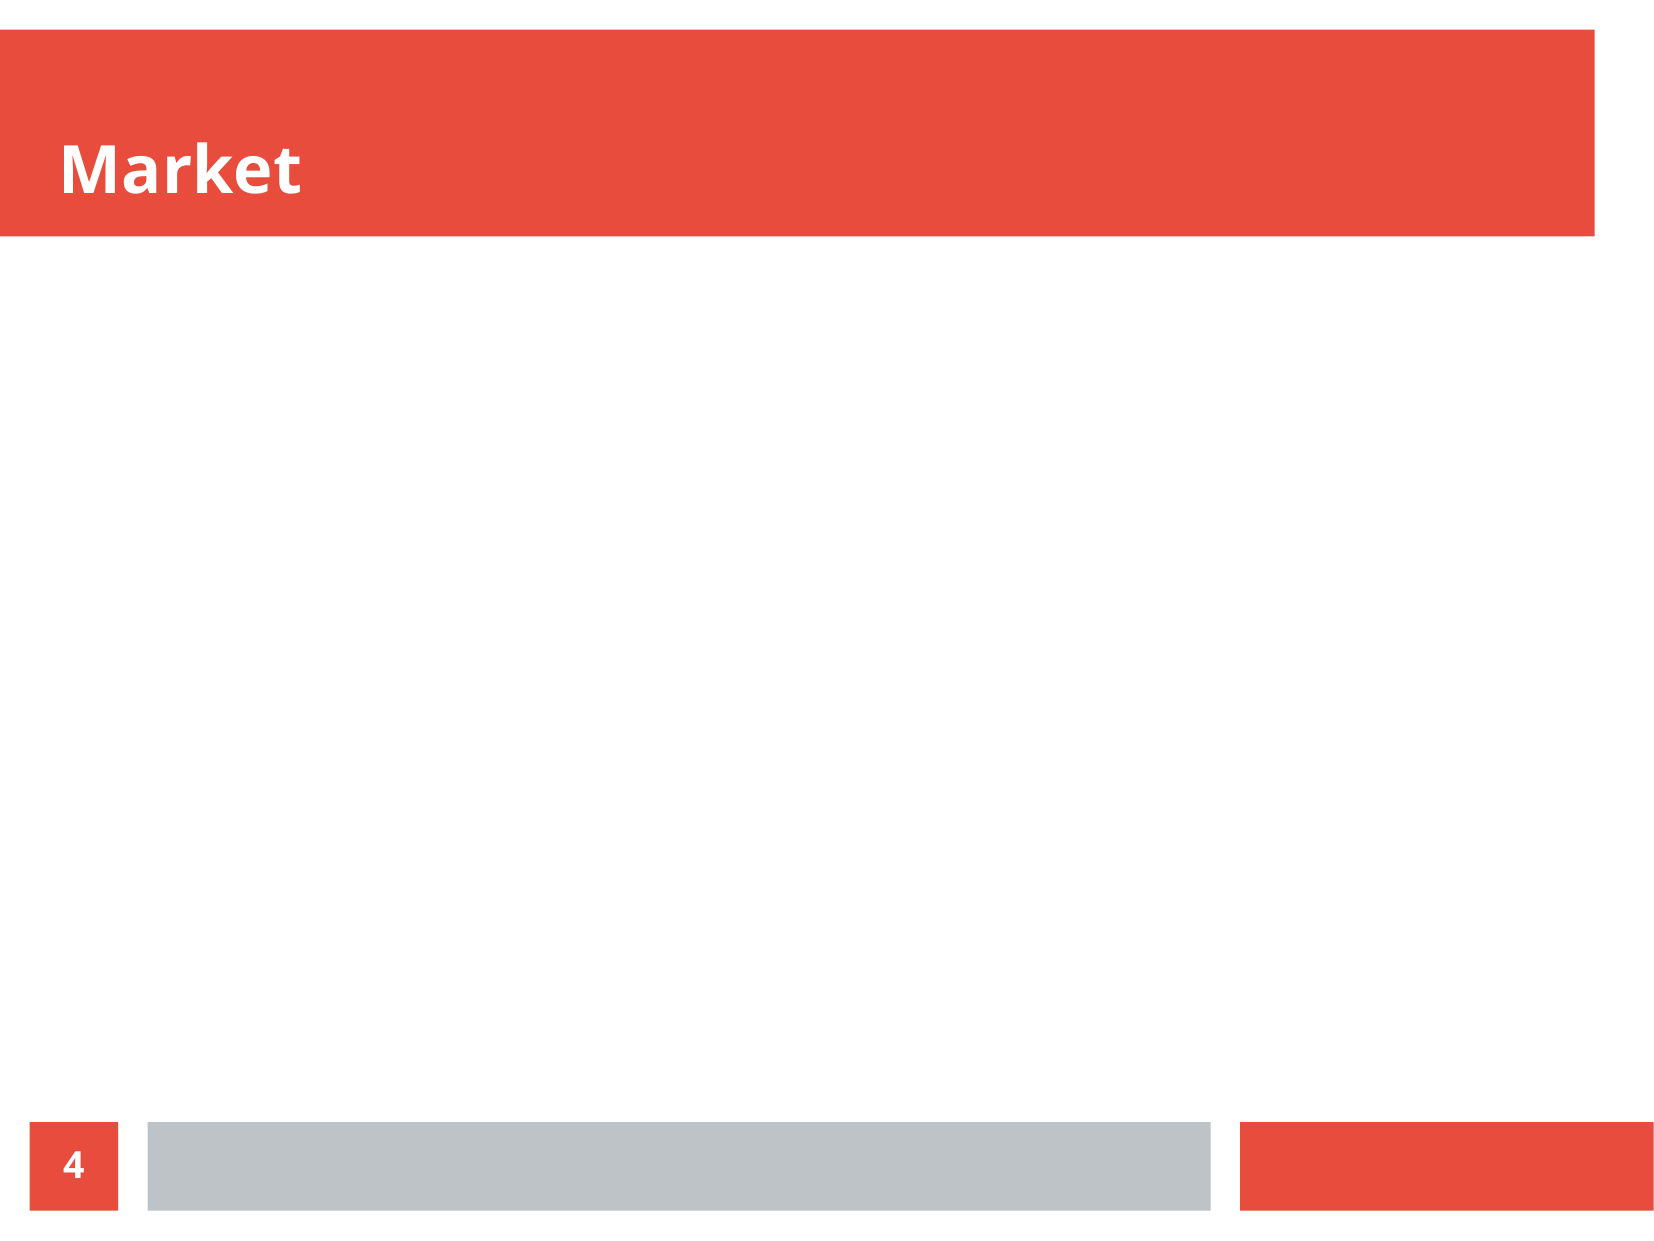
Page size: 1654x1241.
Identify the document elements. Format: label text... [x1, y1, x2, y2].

title Market [59, 59, 1595, 207]
text_box [29, 1122, 119, 1211]
